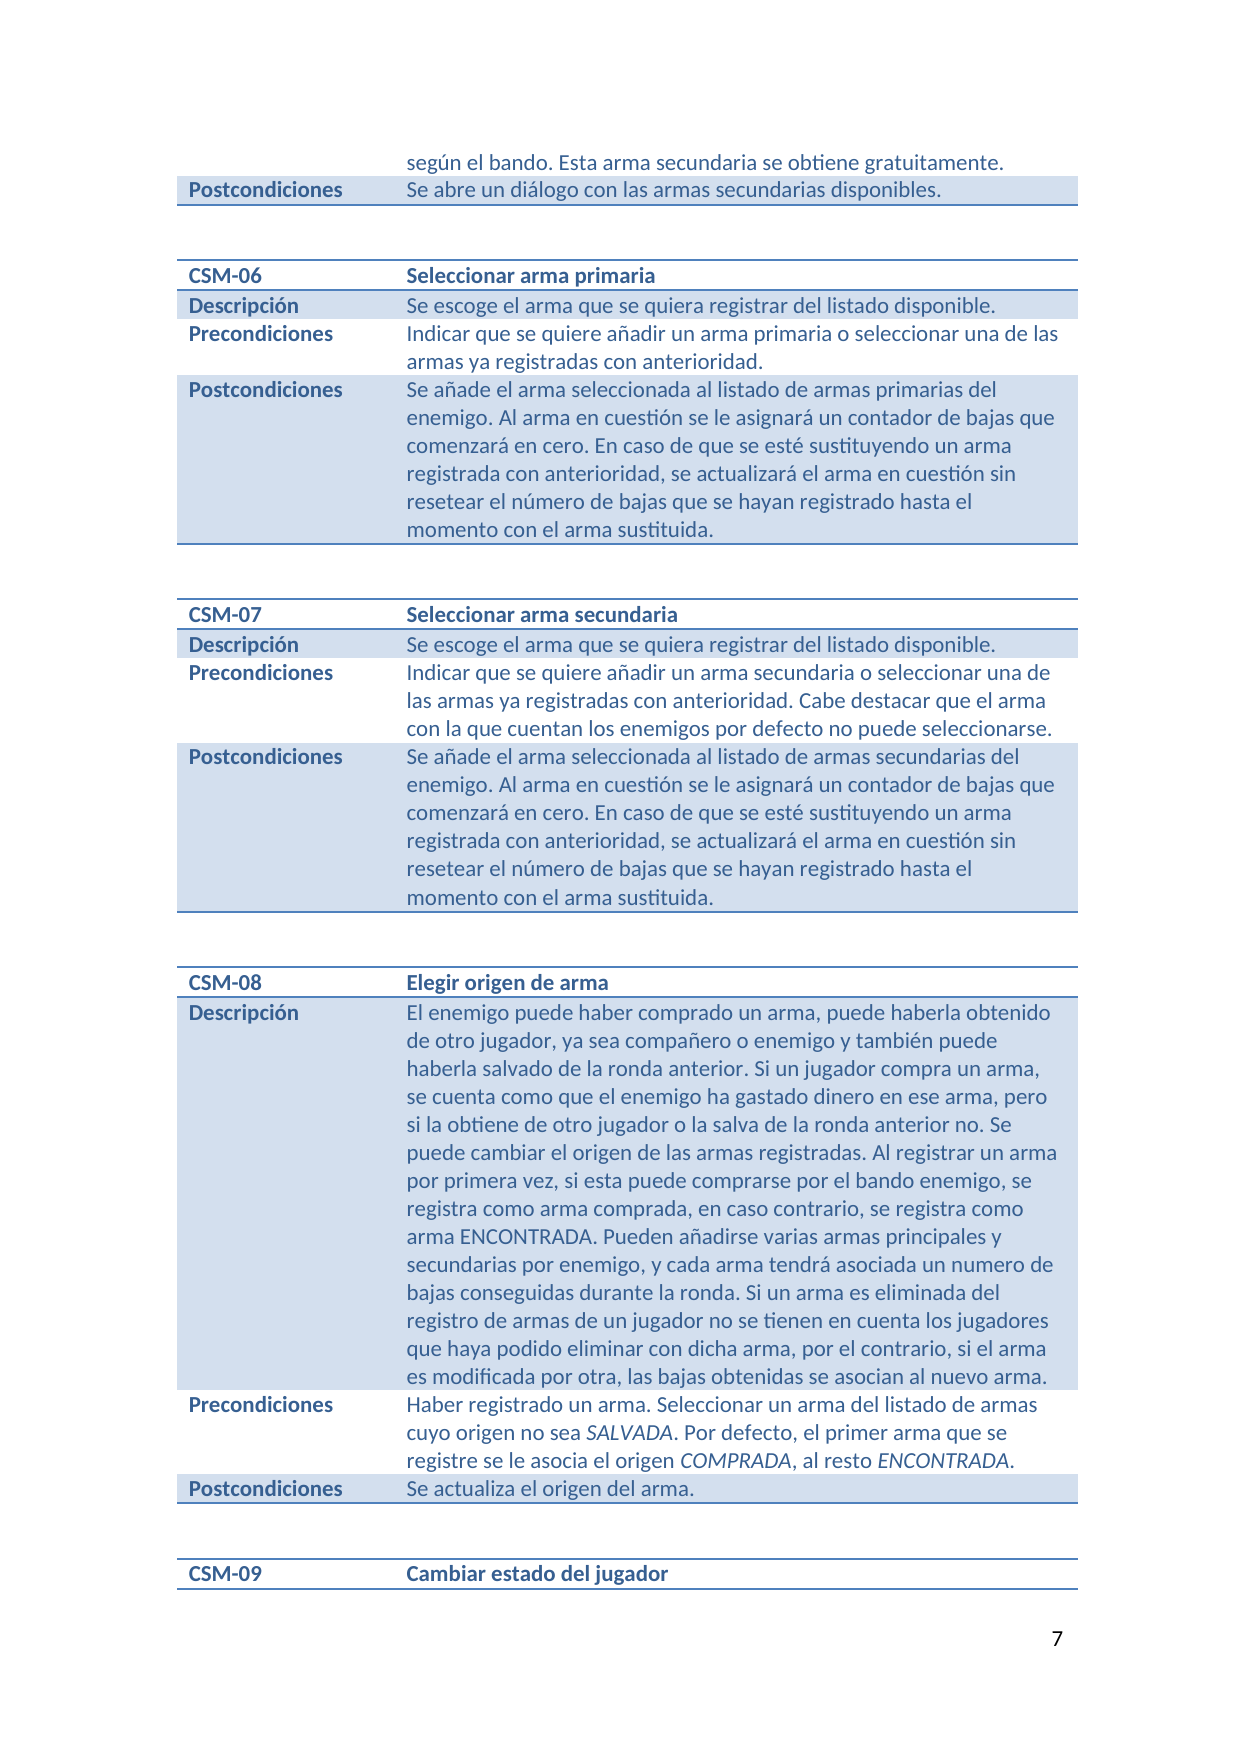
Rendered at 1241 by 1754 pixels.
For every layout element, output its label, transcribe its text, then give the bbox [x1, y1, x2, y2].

table_cell [177, 148, 395, 176]
table_cell Se abre un diálogo con las armas secundarias disponibles. [395, 176, 1078, 204]
table_cell Precondiciones [177, 1390, 395, 1474]
table_cell Indicar que se quiere añadir un arma secundaria o seleccionar una de las armas ya registradas con anterioridad. Cabe destacar que el arma con la que cuentan los enemigos por defecto no puede seleccionarse. [395, 659, 1078, 742]
table_header Seleccionar arma primaria [395, 261, 1078, 289]
table_cell Se escoge el arma que se quiera registrar del listado disponible. [395, 291, 1078, 319]
table_header CSM-09 [177, 1560, 395, 1587]
table_cell Postcondiciones [177, 743, 395, 911]
table_header Elegir origen de arma [395, 968, 1078, 996]
table_header CSM-06 [177, 261, 395, 289]
table_cell Precondiciones [177, 659, 395, 742]
table_cell Precondiciones [177, 319, 395, 375]
table_header Seleccionar arma secundaria [395, 600, 1078, 628]
table_cell Se actualiza el origen del arma. [395, 1474, 1078, 1502]
table_cell Haber registrado un arma. Seleccionar un arma del listado de armas cuyo origen no sea SALVADA. Por defecto, el primer arma que se registre se le asocia el origen COMPRADA, al resto ENCONTRADA. [395, 1390, 1078, 1474]
table_header CSM-07 [177, 600, 395, 628]
table_header Cambiar estado del jugador [395, 1560, 1078, 1587]
table_cell Descripción [177, 998, 395, 1390]
table_cell Se escoge el arma que se quiera registrar del listado disponible. [395, 630, 1078, 658]
table_cell Postcondiciones [177, 1474, 395, 1502]
table_cell Se añade el arma seleccionada al listado de armas secundarias del enemigo. Al arma en cuestión se le asignará un contador de bajas que comenzará en cero. En caso de que se esté sustituyendo un arma registrada con anterioridad, se actualizará el arma en cuestión sin resetear el número de bajas que se hayan registrado hasta el momento con el arma sustituida. [395, 743, 1078, 911]
table_cell El enemigo puede haber comprado un arma, puede haberla obtenido de otro jugador, ya sea compañero o enemigo y también puede haberla salvado de la ronda anterior. Si un jugador compra un arma, se cuenta como que el enemigo ha gastado dinero en ese arma, pero si la obtiene de otro jugador o la salva de la ronda anterior no. Se puede cambiar el origen de las armas registradas. Al registrar un arma por primera vez, si esta puede comprarse por el bando enemigo, se registra como arma comprada, en caso contrario, se registra como arma ENCONTRADA. Pueden añadirse varias armas principales y secundarias por enemigo, y cada arma tendrá asociada un numero de bajas conseguidas durante la ronda. Si un arma es eliminada del registro de armas de un jugador no se tienen en cuenta los jugadores que haya podido eliminar con dicha arma, por el contrario, si el arma es modificada por otra, las bajas obtenidas se asocian al nuevo arma. [395, 998, 1078, 1390]
table_cell según el bando. Esta arma secundaria se obtiene gratuitamente. [395, 148, 1078, 176]
table_cell Indicar que se quiere añadir un arma primaria o seleccionar una de las armas ya registradas con anterioridad. [395, 319, 1078, 375]
table_cell Se añade el arma seleccionada al listado de armas primarias del enemigo. Al arma en cuestión se le asignará un contador de bajas que comenzará en cero. En caso de que se esté sustituyendo un arma registrada con anterioridad, se actualizará el arma en cuestión sin resetear el número de bajas que se hayan registrado hasta el momento con el arma sustituida. [395, 375, 1078, 543]
table_cell Descripción [177, 291, 395, 319]
table_cell Postcondiciones [177, 176, 395, 204]
table_header CSM-08 [177, 968, 395, 996]
table_cell Postcondiciones [177, 375, 395, 543]
table_cell Descripción [177, 630, 395, 658]
